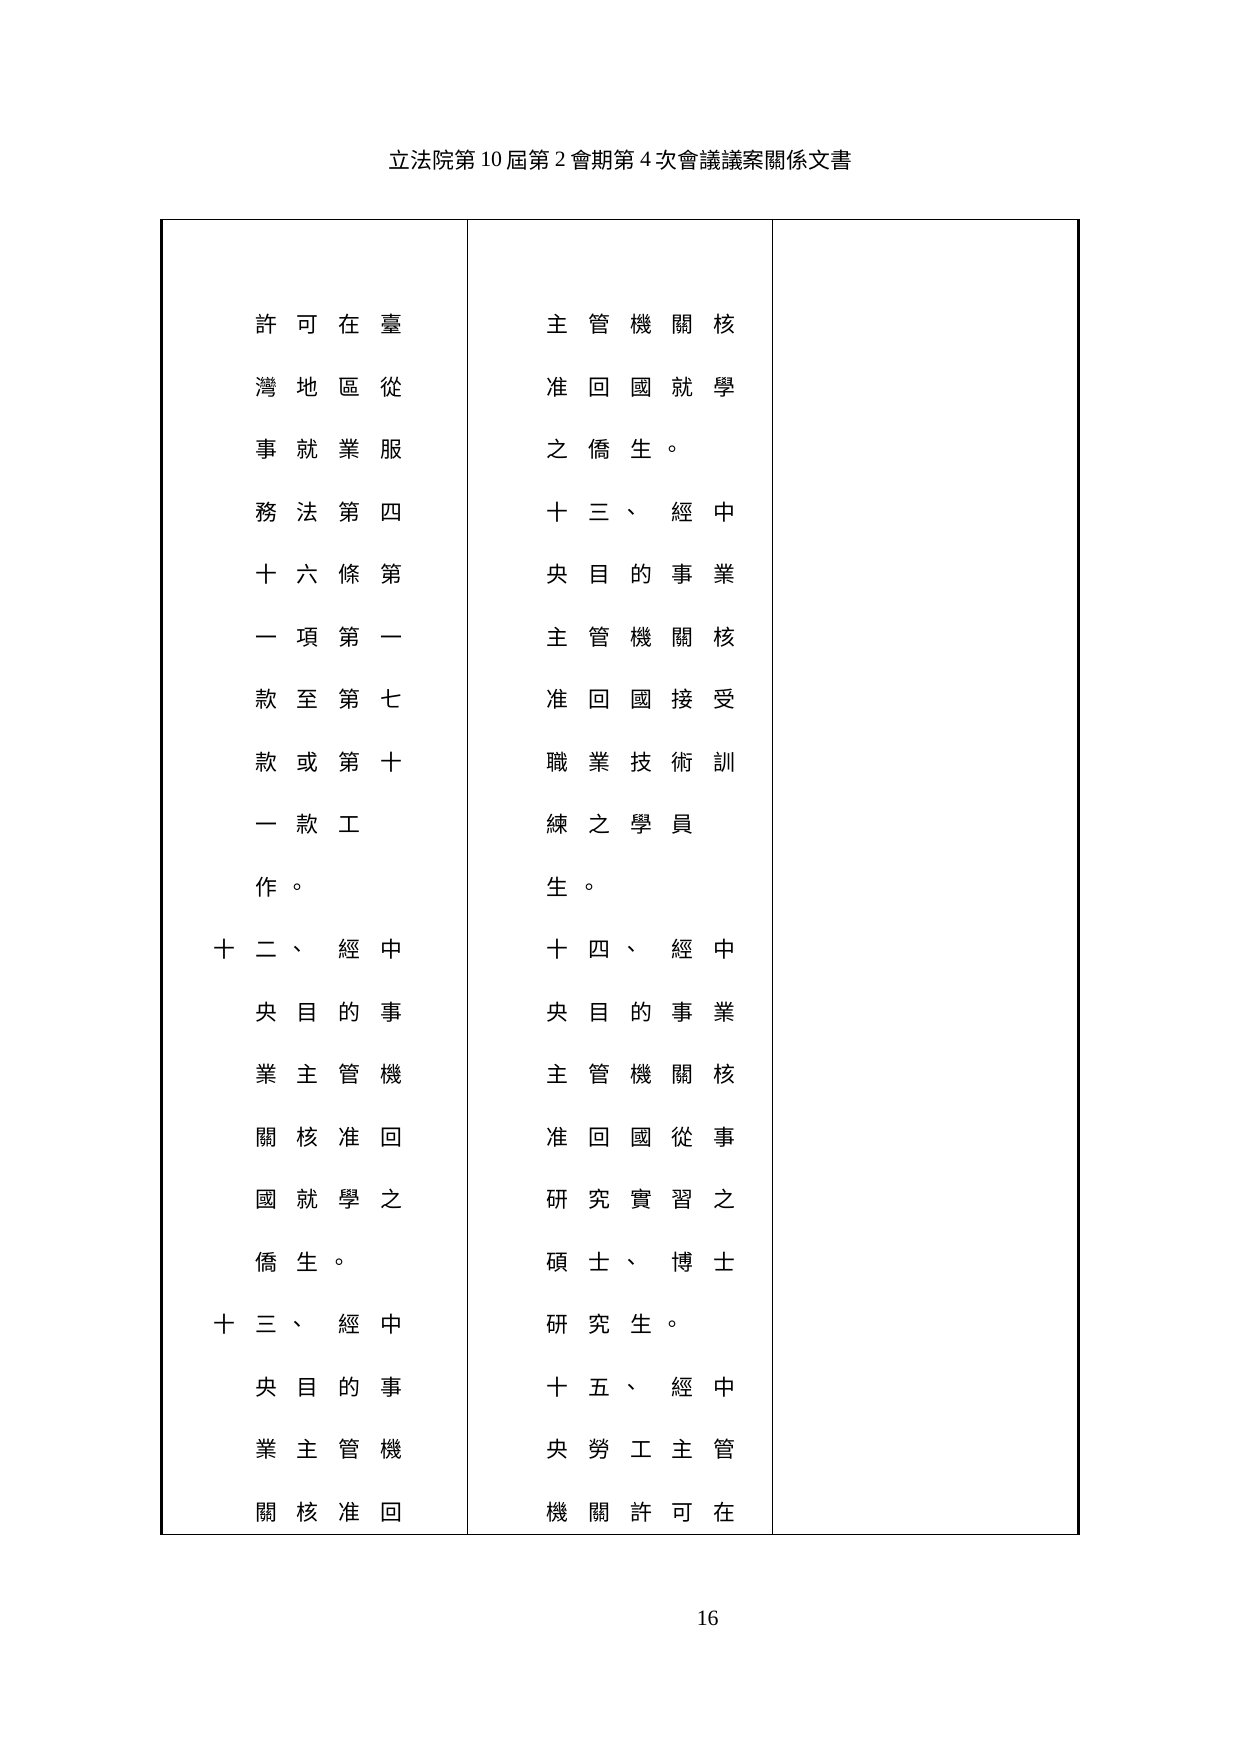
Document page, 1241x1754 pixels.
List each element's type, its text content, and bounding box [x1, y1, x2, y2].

table_cell [773, 220, 1077, 1534]
table_cell 許可在臺灣地區從事就業服務法第四十六條第一項第一款至第七款或第十一款工作。 十二、經中央目的事業主管機關核准回國就學之僑生。 十三、經中央目的事業主管機關核准回 [163, 220, 467, 1534]
table_cell 主管機關核准回國就學之僑生。 十三、經中央目的事業主管機關核准回國接受職業技術訓練之學員生。 十四、經中央目的事業主管機關核准回國從事研究實習之碩士、博士研究生。 十五、經中央勞工主管機關許可在 [468, 220, 772, 1534]
